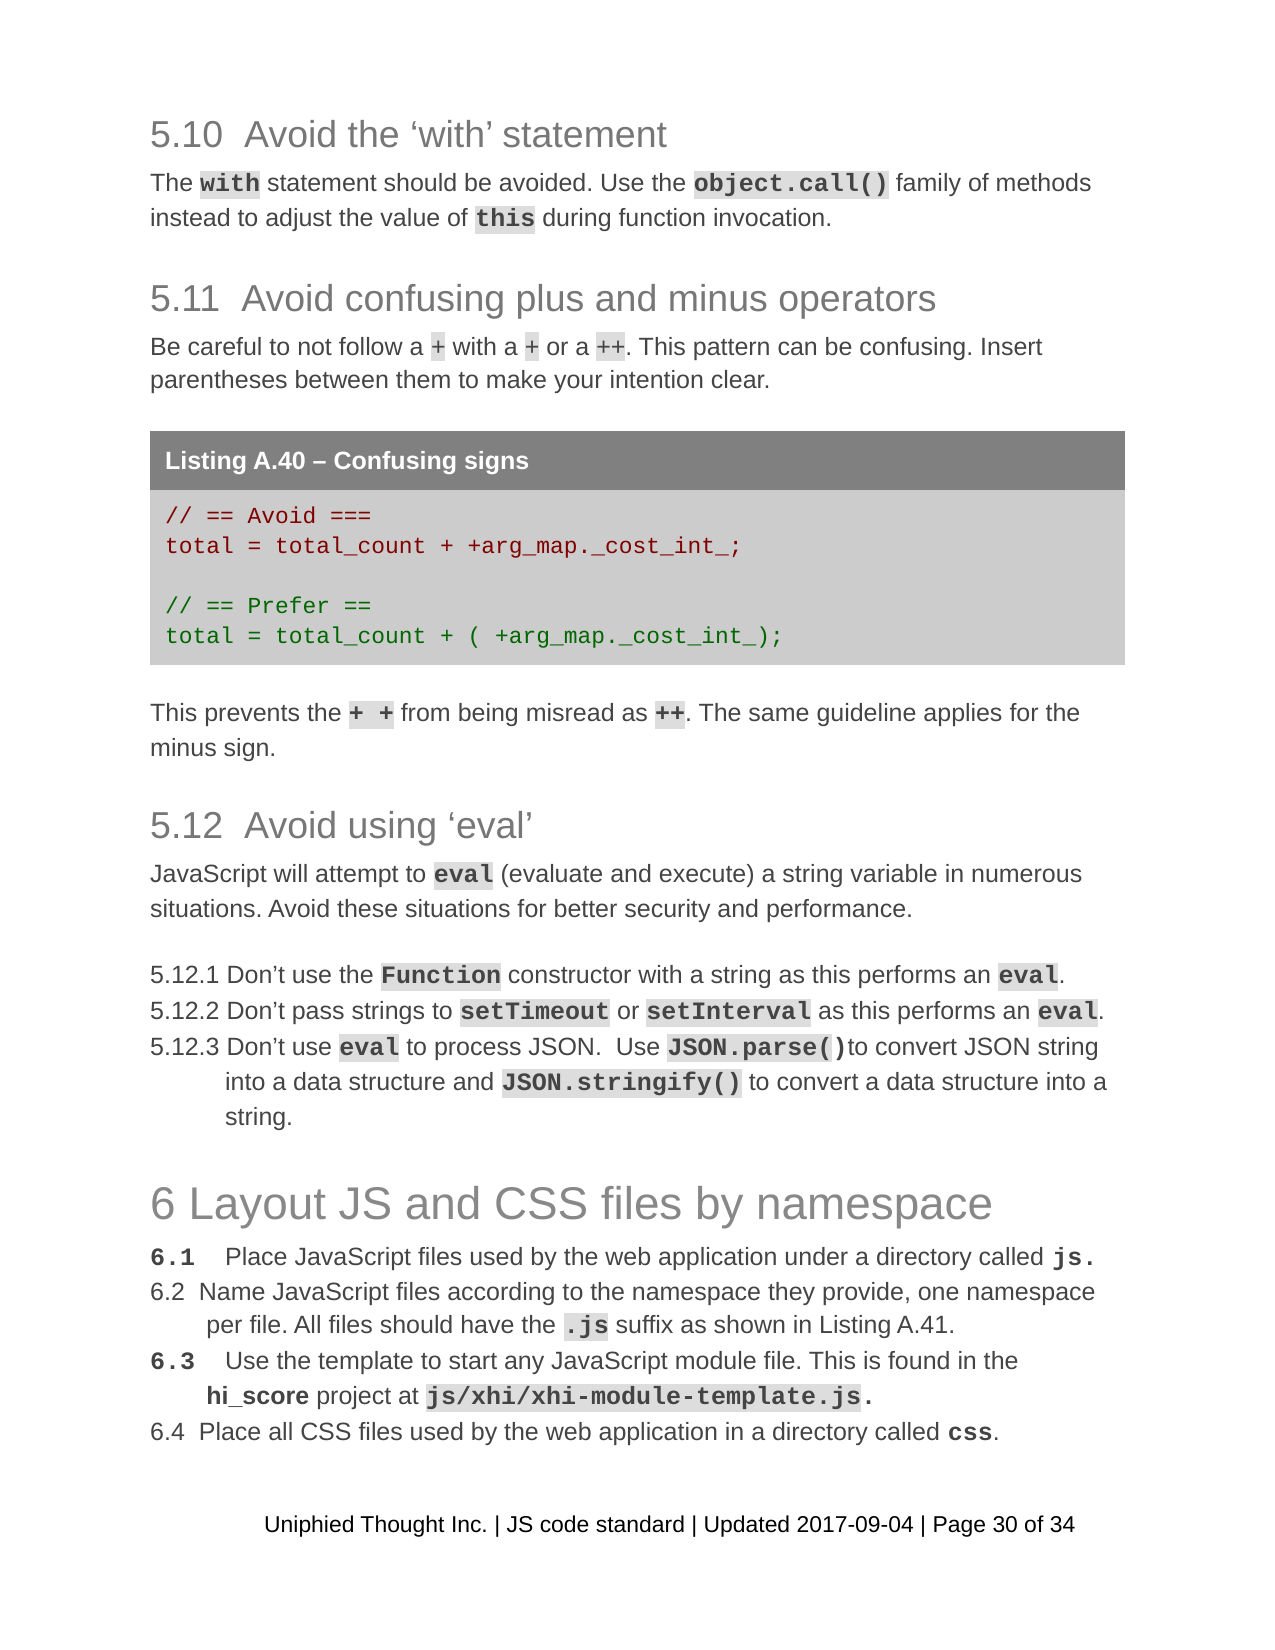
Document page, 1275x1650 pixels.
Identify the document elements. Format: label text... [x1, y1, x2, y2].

subtitle Avoid the ‘with’ statement [150, 112, 1125, 156]
table_header Listing A.40 – Confusing signs [150, 431, 1125, 490]
list Place all CSS files used by the web application in a directory called css. [150, 1417, 1125, 1448]
text Be careful to not follow a + with a + or a ++. This pattern can be confusing. Insert parentheses between them to make your intention clear. [150, 332, 1125, 394]
subtitle Avoid confusing plus and minus operators [150, 276, 1125, 319]
subtitle Avoid using ‘eval’ [150, 804, 1125, 847]
list Don’t use eval to process JSON. Use JSON.parse()to convert JSON string into a data structure and JSON.stringify() to convert a data structure into a string. [150, 1032, 1125, 1131]
list Don’t pass strings to setTimeout or setInterval as this performs an eval. [150, 996, 1125, 1027]
text This prevents the + + from being misread as ++. The same guideline applies for the minus sign. [150, 698, 1125, 762]
text The with statement should be avoided. Use the object.call() family of methods instead to adjust the value of this during function invocation. [150, 168, 1125, 234]
list Don’t use the Function constructor with a string as this performs an eval. [150, 961, 1125, 991]
list Name JavaScript files according to the namespace they provide, one namespace per file. All files should have the .js suffix as shown in Listing A.41. [150, 1277, 1125, 1341]
text JavaScript will attempt to eval (evaluate and execute) a string variable in numerous situations. Avoid these situations for better security and performance. [150, 859, 1125, 923]
subtitle Layout JS and CSS files by namespace [150, 1177, 1125, 1229]
list Place JavaScript files used by the web application under a directory called js. [150, 1242, 1125, 1273]
list Use the template to start any JavaScript module file. This is found in the hi_score project at js/xhi/xhi-module-template.js. [150, 1346, 1125, 1412]
table_cell // == Avoid === total = total_count + +arg_map._cost_int_; // == Prefer == total = total_count + ( +arg_map._cost_int_); [150, 490, 1125, 665]
